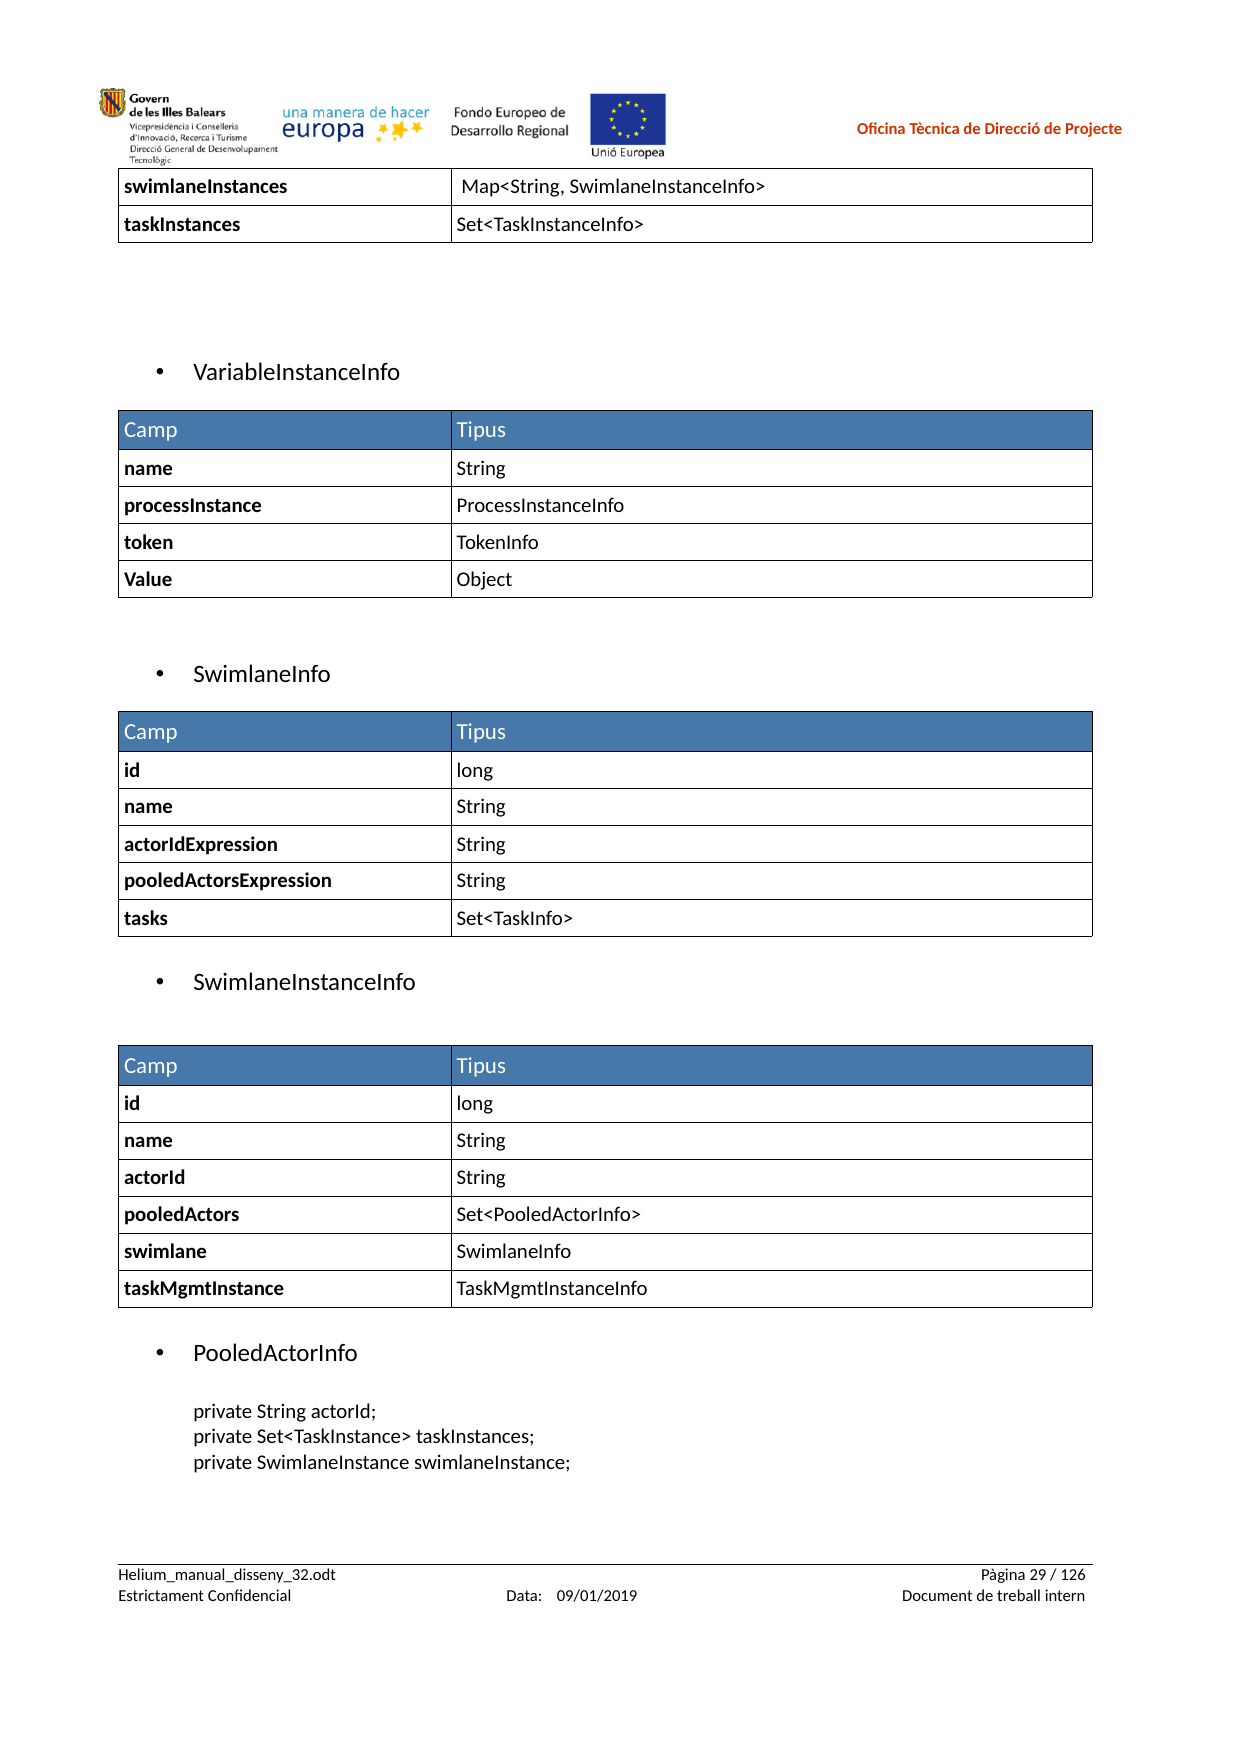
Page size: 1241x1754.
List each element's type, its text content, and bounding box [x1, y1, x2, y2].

table_header Tipus [452, 712, 1092, 751]
table_cell String [452, 826, 1092, 862]
table_cell swimlaneInstances [119, 169, 451, 205]
table_cell name [119, 789, 451, 825]
table_cell String [452, 450, 1092, 486]
table_cell pooledActors [119, 1197, 451, 1233]
table_header Tipus [452, 411, 1092, 449]
table_cell token [119, 524, 451, 560]
list VariableInstanceInfo [156, 356, 1122, 387]
text private Set<TaskInstance> taskInstances; [118, 1424, 1122, 1449]
table_cell long [452, 1086, 1092, 1122]
table_header Camp [119, 712, 451, 751]
table_cell Set<PooledActorInfo> [452, 1197, 1092, 1233]
table_cell actorId [119, 1160, 451, 1196]
picture [99, 87, 668, 166]
table_cell tasks [119, 900, 451, 936]
text private String actorId; [118, 1398, 1122, 1424]
table_cell id [119, 1086, 451, 1122]
table_cell Map<String, SwimlaneInstanceInfo> [452, 169, 1092, 205]
table_cell actorIdExpression [119, 826, 451, 862]
table_cell String [452, 1123, 1092, 1159]
table_cell name [119, 1123, 451, 1159]
table_cell ProcessInstanceInfo [452, 487, 1092, 523]
text private SwimlaneInstance swimlaneInstance; [118, 1449, 1122, 1474]
table_cell Value [119, 561, 451, 597]
list SwimlaneInstanceInfo [156, 966, 1122, 997]
table_header Tipus [452, 1046, 1092, 1085]
table_cell taskInstances [119, 206, 451, 242]
table_cell TaskMgmtInstanceInfo [452, 1271, 1092, 1307]
table_cell taskMgmtInstance [119, 1271, 451, 1307]
table_cell processInstance [119, 487, 451, 523]
table_cell String [452, 863, 1092, 899]
table_cell name [119, 450, 451, 486]
table_header Camp [119, 1046, 451, 1085]
table_cell Object [452, 561, 1092, 597]
table_cell pooledActorsExpression [119, 863, 451, 899]
list SwimlaneInfo [156, 658, 1122, 689]
table_cell id [119, 752, 451, 788]
table_cell String [452, 789, 1092, 825]
table_cell Set<TaskInstanceInfo> [452, 206, 1092, 242]
table_cell TokenInfo [452, 524, 1092, 560]
table_cell long [452, 752, 1092, 788]
table_cell String [452, 1160, 1092, 1196]
table_header Camp [119, 411, 451, 449]
table_cell swimlane [119, 1234, 451, 1269]
table_cell SwimlaneInfo [452, 1234, 1092, 1269]
table_cell Set<TaskInfo> [452, 900, 1092, 936]
list PooledActorInfo [156, 1337, 1122, 1368]
